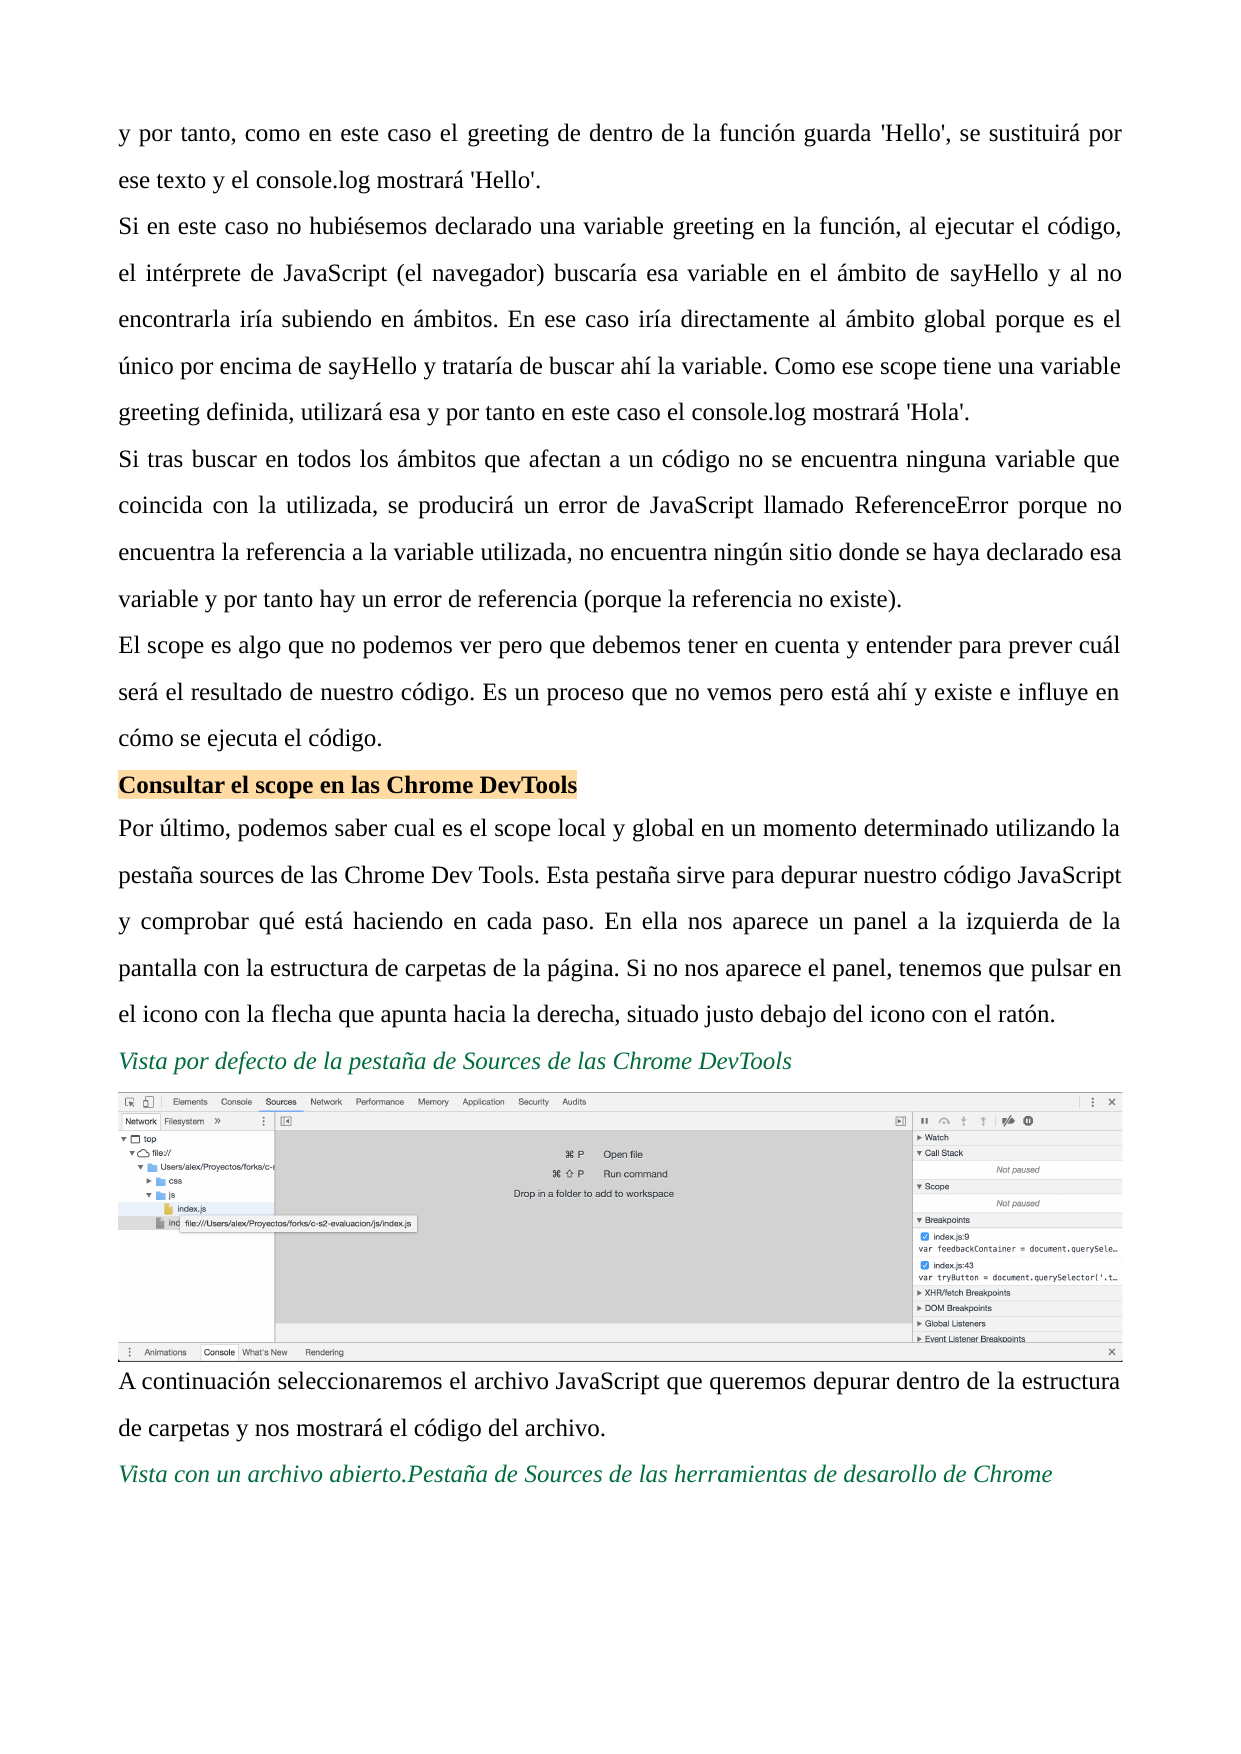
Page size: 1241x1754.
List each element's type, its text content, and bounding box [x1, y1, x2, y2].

picture [118, 1092, 1123, 1362]
text El scope es algo que no podemos ver pero que debemos tener en cuenta y entender para prever cuál será el resultado de nuestro código. Es un proceso que no vemos pero está ahí y existe e influye en cómo se ejecuta el código. [118, 630, 1122, 752]
text Si en este caso no hubiésemos declarado una variable greeting en la función, al ejecutar el código, el intérprete de JavaScript (el navegador) buscaría esa variable en el ámbito de sayHello y al no encontrarla iría subiendo en ámbitos. En ese caso iría directamente al ámbito global porque es el único por encima de sayHello y trataría de buscar ahí la variable. Como ese scope tiene una variable greeting definida, utilizará esa y por tanto en este caso el console.log mostrará 'Hola'. [118, 211, 1122, 426]
text A continuación seleccionaremos el archivo JavaScript que queremos depurar dentro de la estructura de carpetas y nos mostrará el código del archivo. [118, 1366, 1122, 1441]
text Por último, podemos saber cual es el scope local y global en un momento determinado utilizando la pestaña sources de las Chrome Dev Tools. Esta pestaña sirve para depurar nuestro código JavaScript y comprobar qué está haciendo en cada paso. En ella nos aparece un panel a la izquierda de la pantalla con la estructura de carpetas de la página. Si no nos aparece el panel, tenemos que pulsar en el icono con la flecha que apunta hacia la derecha, situado justo debajo del icono con el ratón. [118, 813, 1122, 1028]
text Si tras buscar en todos los ámbitos que afectan a un código no se encuentra ninguna variable que coincida con la utilizada, se producirá un error de JavaScript llamado ReferenceError porque no encuentra la referencia a la variable utilizada, no encuentra ningún sitio donde se haya declarado esa variable y por tanto hay un error de referencia (porque la referencia no existe). [118, 444, 1122, 612]
text Vista con un archivo abierto.Pestaña de Sources de las herramientas de desarollo de Chrome [118, 1459, 1122, 1488]
text Vista por defecto de la pestaña de Sources de las Chrome DevTools [118, 1046, 1122, 1075]
subtitle Consultar el scope en las Chrome DevTools [118, 770, 1122, 799]
text y por tanto, como en este caso el greeting de dentro de la función guarda 'Hello', se sustituirá por ese texto y el console.log mostrará 'Hello'. [118, 118, 1122, 193]
